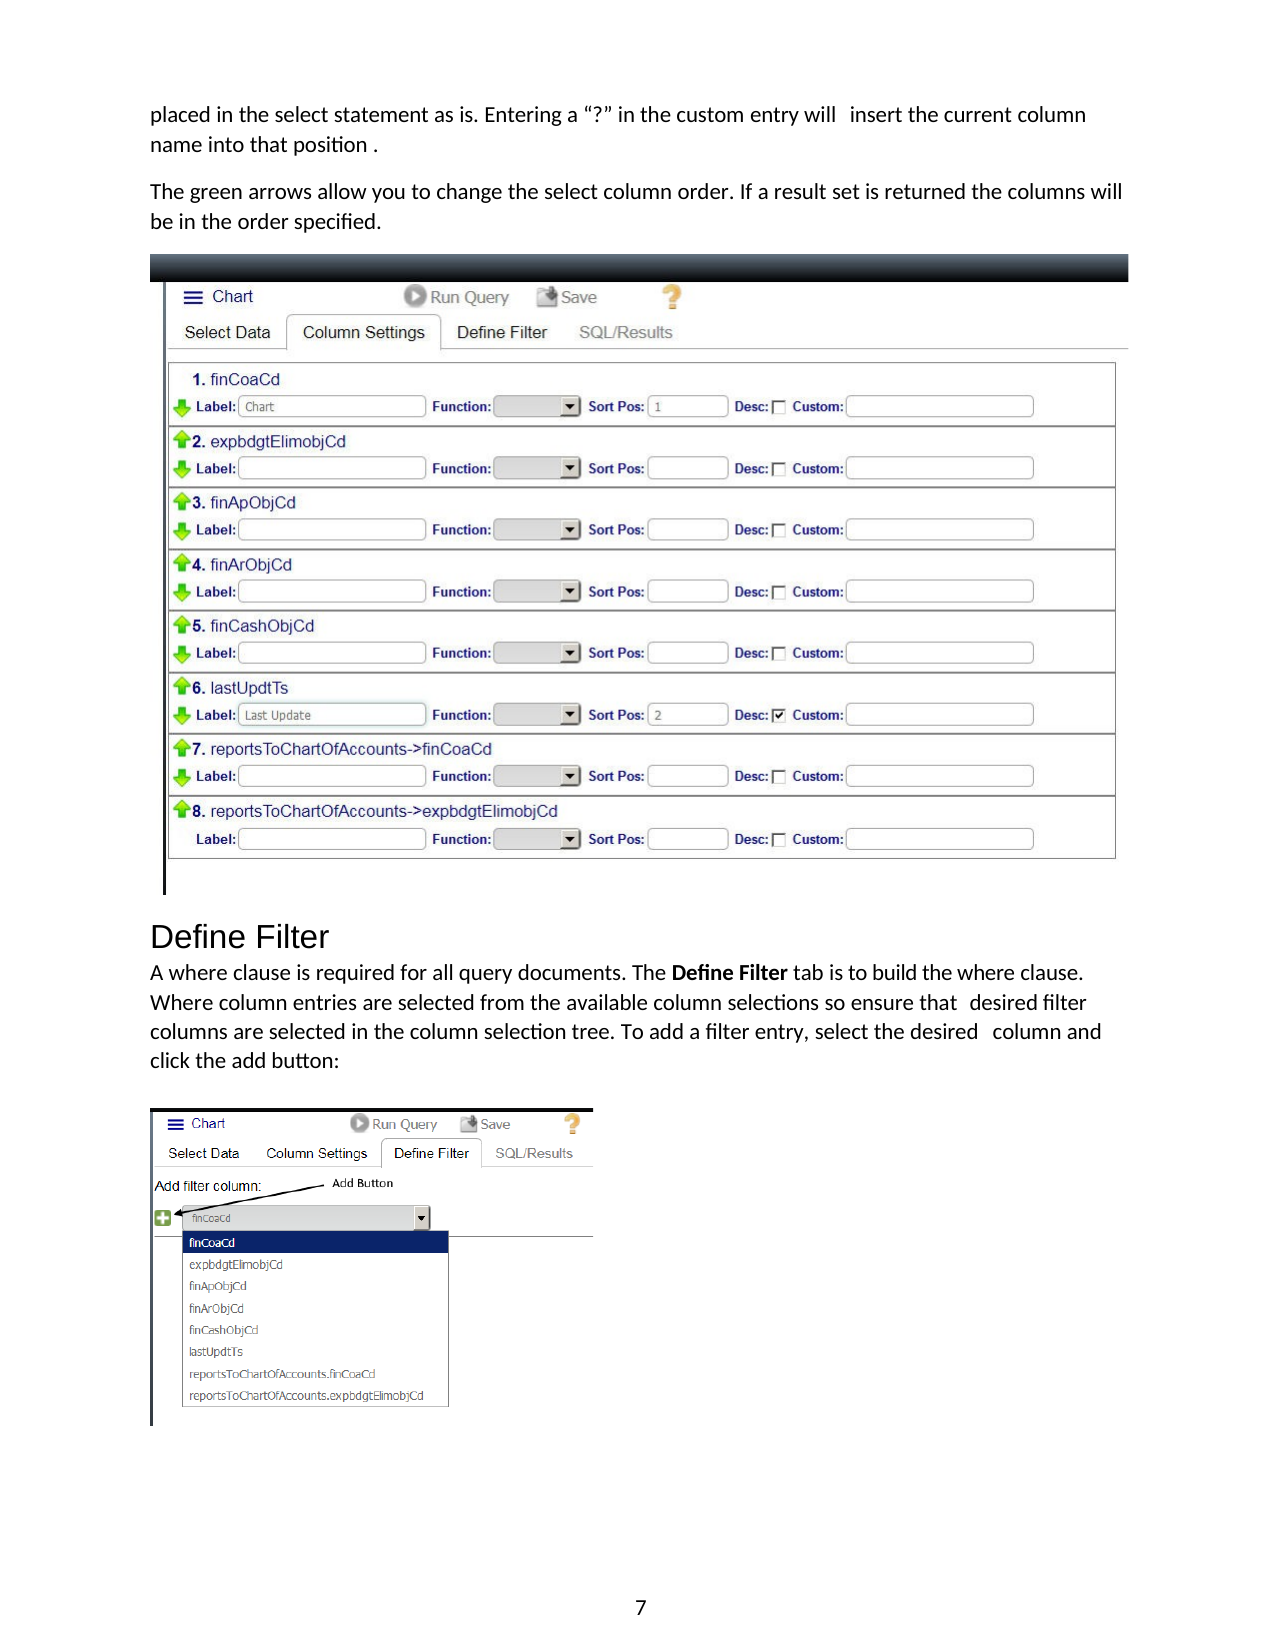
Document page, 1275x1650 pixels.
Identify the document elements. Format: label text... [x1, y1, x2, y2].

text placed in the select statement as is. Entering a “?” in the custom entry will insert the current column name into that position . [150, 100, 1124, 158]
text A where clause is required for all query documents. The Define Filter tab is to build the where clause. Where column entries are selected from the available column selections so ensure that desired filter columns are selected in the column selection tree. To add a filter entry, select the desired column and click the add button: [150, 958, 1124, 1074]
subtitle Define Filter [150, 917, 1142, 955]
picture [150, 1108, 594, 1426]
picture [150, 254, 1129, 895]
text The green arrows allow you to change the select column order. If a result set is returned the columns will be in the order specified. [150, 177, 1124, 235]
